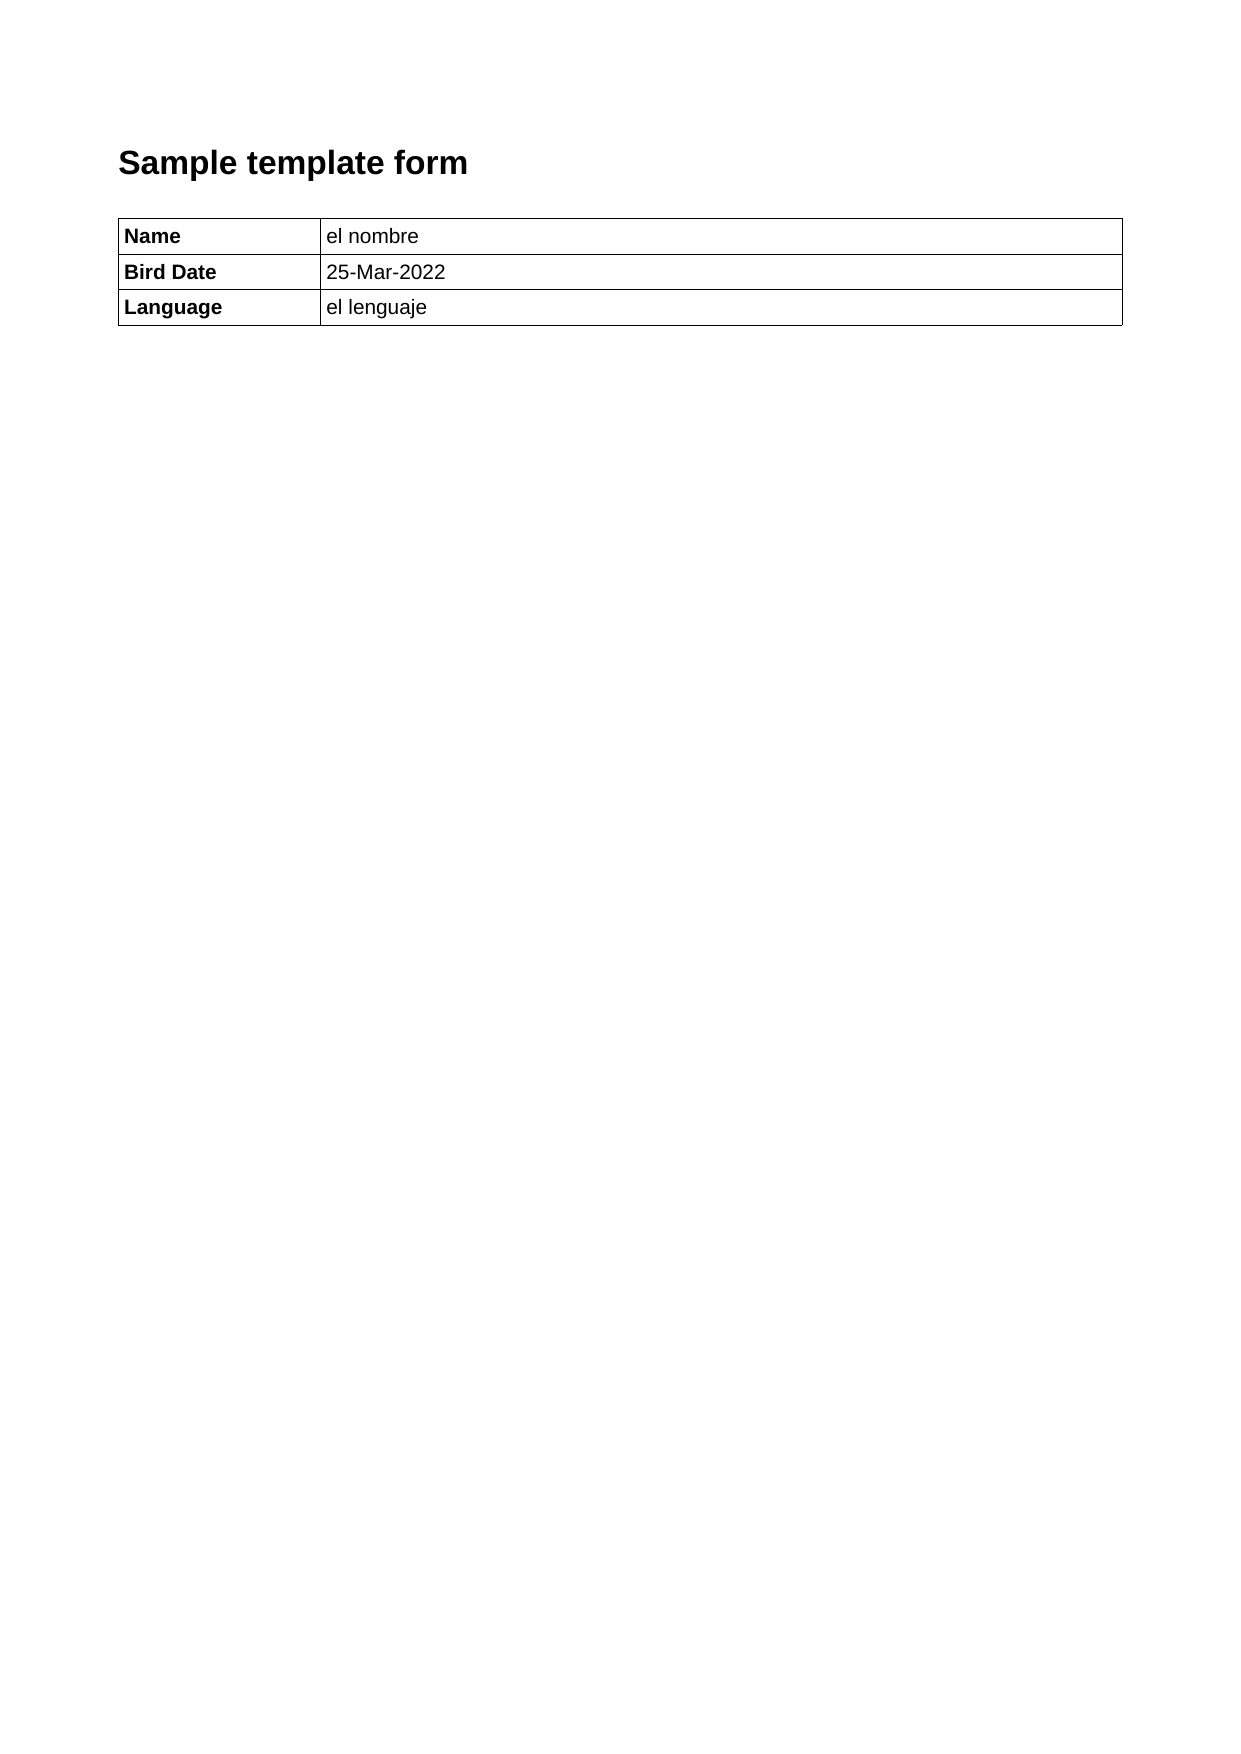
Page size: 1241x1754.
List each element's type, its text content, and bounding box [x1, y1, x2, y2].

table_cell Language [119, 290, 320, 325]
table_header Name [119, 219, 320, 254]
table_cell Bird Date [119, 255, 320, 289]
table_cell 25-Mar-2022 [321, 255, 1122, 289]
subtitle Sample template form [118, 143, 1122, 182]
table_header el nombre [321, 219, 1122, 254]
table_cell el lenguaje [321, 290, 1122, 325]
